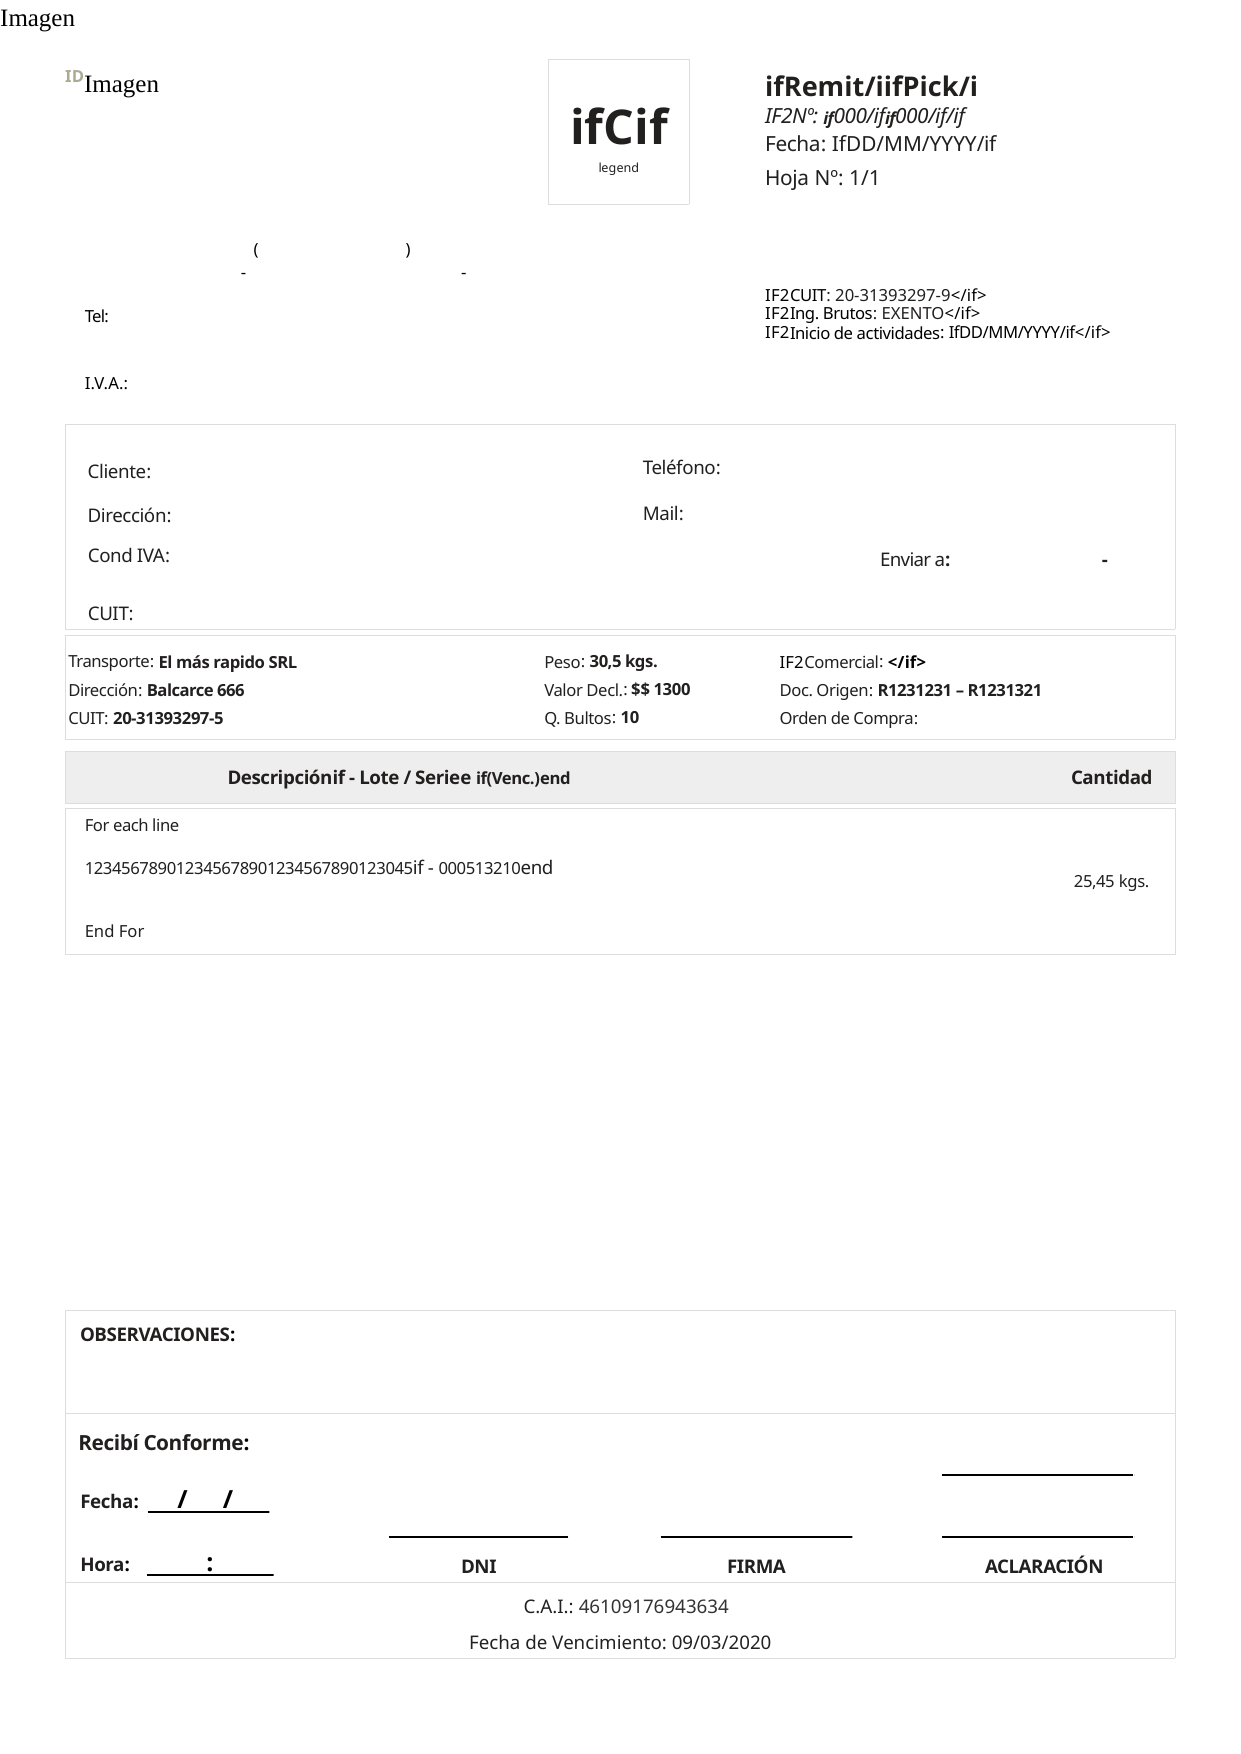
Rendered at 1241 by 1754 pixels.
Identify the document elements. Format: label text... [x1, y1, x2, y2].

table_cell 123456789012345678901234567890123045if - 000513210end [66, 849, 1047, 913]
table_header [1048, 809, 1175, 849]
table_header For each line [66, 809, 1047, 849]
table_cell [1048, 913, 1175, 954]
table_cell End For [66, 913, 1047, 954]
table_cell 25,45 kgs. [1048, 849, 1175, 913]
